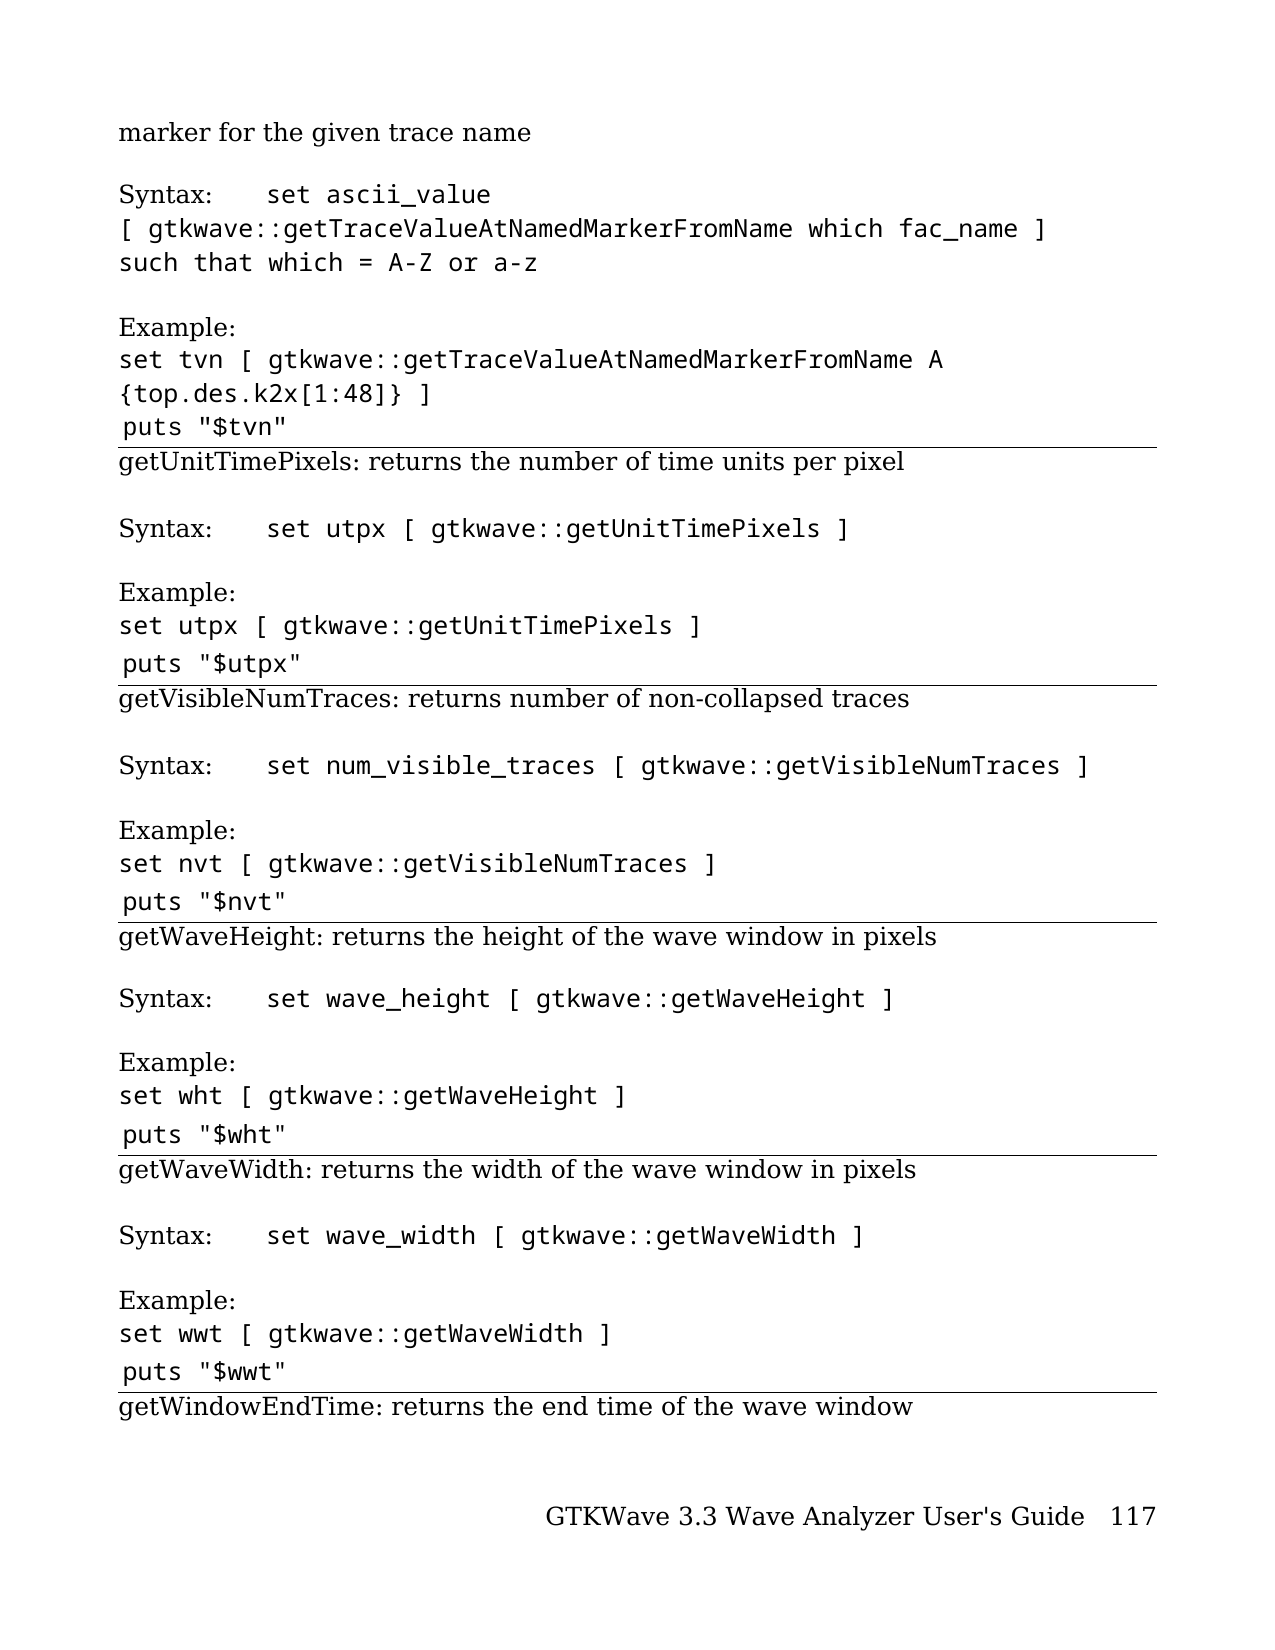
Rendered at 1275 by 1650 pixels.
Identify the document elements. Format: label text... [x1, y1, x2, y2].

text puts "$wwt" [118, 1349, 1157, 1392]
text Syntax: set num_visible_traces [ gtkwave::getVisibleNumTraces ] [118, 748, 1157, 782]
text getWindowEndTime: returns the end time of the wave window [118, 1393, 1157, 1421]
text set utpx [ gtkwave::getUnitTimePixels ] [118, 608, 1157, 642]
text marker for the given trace name [118, 118, 1157, 147]
text getWaveHeight: returns the height of the wave window in pixels [118, 923, 1157, 951]
text Example: [118, 816, 1157, 845]
text getUnitTimePixels: returns the number of time units per pixel [118, 448, 1157, 476]
text such that which = A-Z or a-z [118, 244, 1157, 279]
text Syntax: set wave_width [ gtkwave::getWaveWidth ] [118, 1218, 1157, 1252]
text puts "$wht" [118, 1112, 1157, 1155]
text puts "$utpx" [118, 642, 1157, 685]
text Syntax: set ascii_value [ gtkwave::getTraceValueAtNamedMarkerFromName which fac_name ] [118, 176, 1157, 244]
text puts "$tvn" [118, 410, 1157, 447]
text Syntax: set wave_height [ gtkwave::getWaveHeight ] [118, 981, 1157, 1014]
text puts "$nvt" [118, 879, 1157, 922]
text Example: [118, 578, 1157, 608]
text set nvt [ gtkwave::getVisibleNumTraces ] [118, 845, 1157, 879]
text getVisibleNumTraces: returns number of non-collapsed traces [118, 686, 1157, 714]
text set wht [ gtkwave::getWaveHeight ] [118, 1078, 1157, 1112]
text getWaveWidth: returns the width of the wave window in pixels [118, 1156, 1157, 1184]
text Syntax: set utpx [ gtkwave::getUnitTimePixels ] [118, 510, 1157, 544]
text set tvn [ gtkwave::getTraceValueAtNamedMarkerFromName A {top.des.k2x[1:48]} ] [118, 342, 1157, 410]
text set wwt [ gtkwave::getWaveWidth ] [118, 1315, 1157, 1349]
text Example: [118, 1049, 1157, 1078]
text Example: [118, 313, 1157, 342]
text Example: [118, 1286, 1157, 1315]
